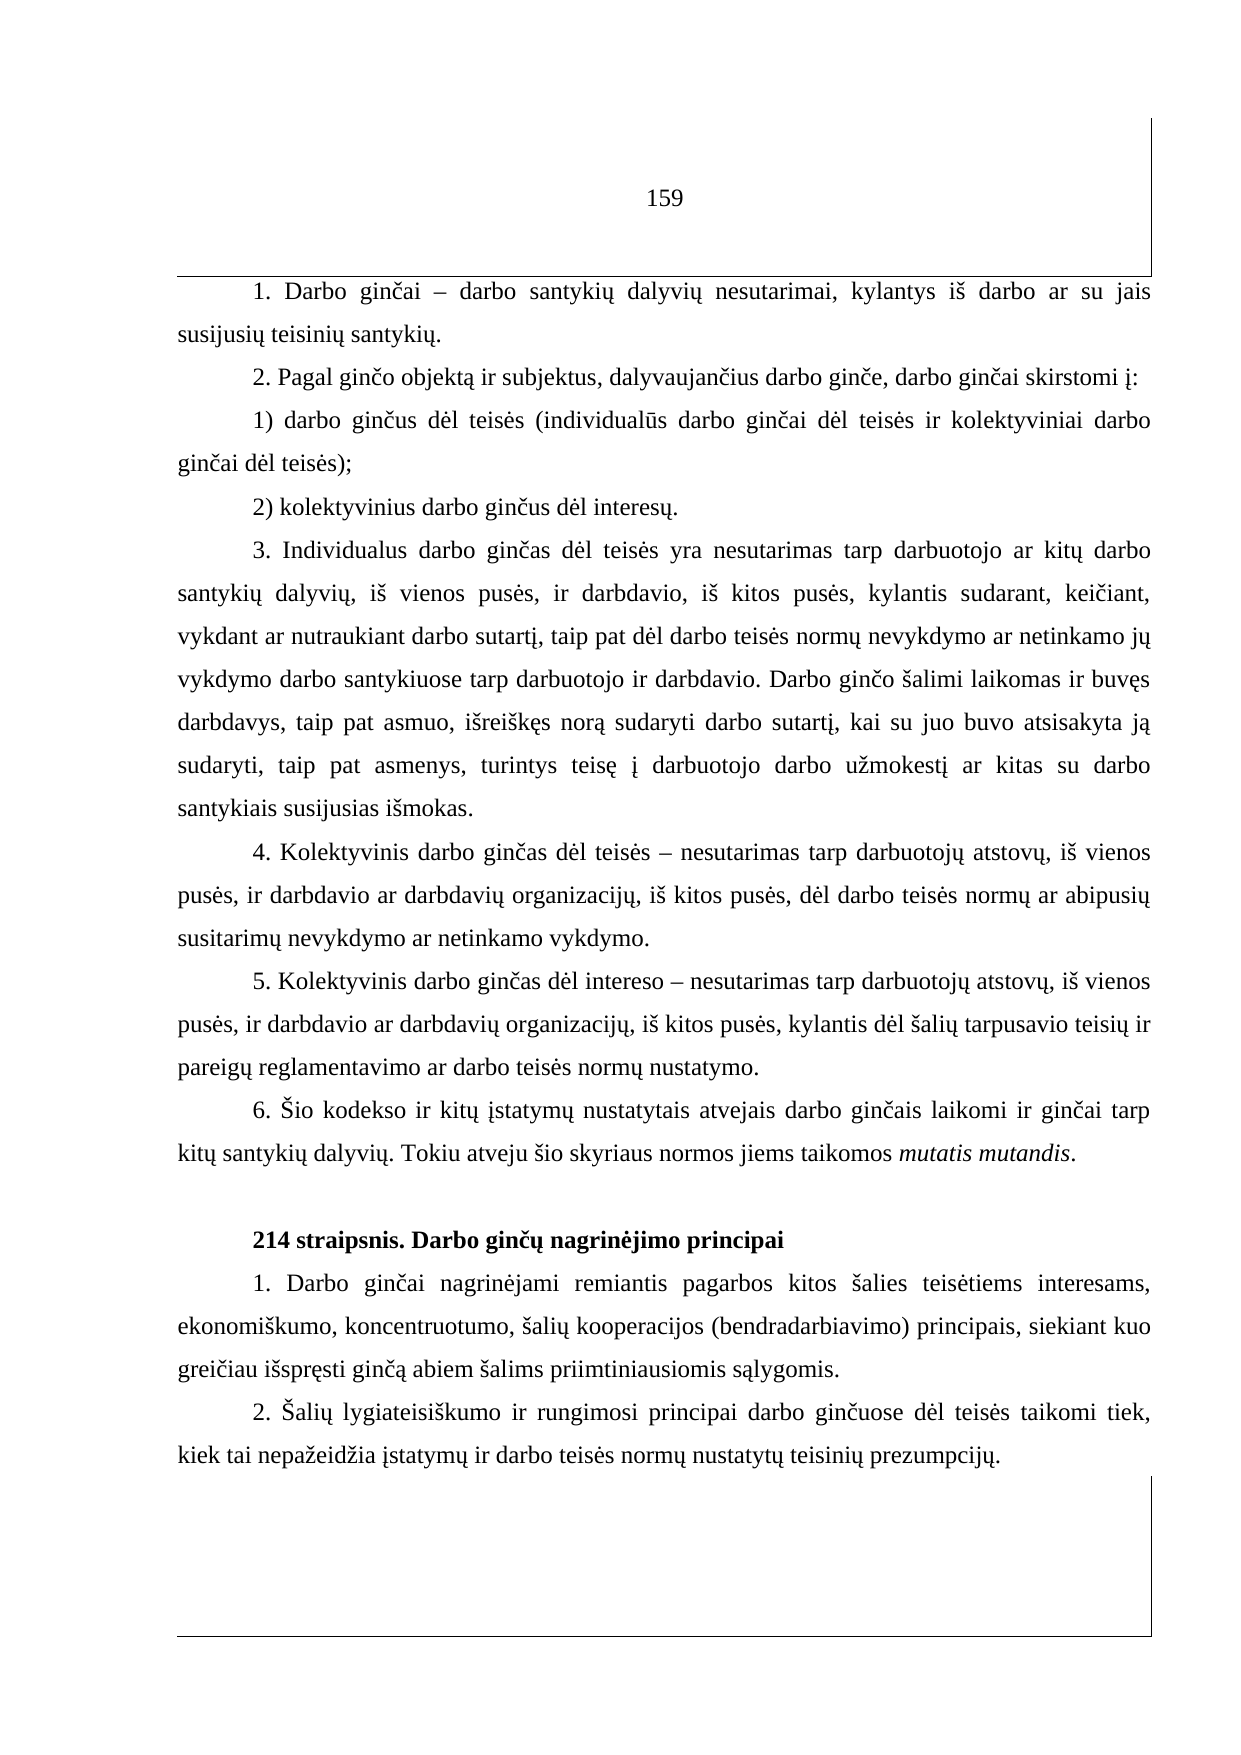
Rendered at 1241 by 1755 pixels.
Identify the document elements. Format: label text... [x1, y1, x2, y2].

text 1. Darbo ginčai nagrinėjami remiantis pagarbos kitos šalies teisėtiems interesams, ekonomiškumo, koncentruotumo, šalių kooperacijos (bendradarbiavimo) principais, siekiant kuo greičiau išspręsti ginčą abiem šalims priimtiniausiomis sąlygomis. [177, 1268, 1152, 1383]
subtitle 214 straipsnis. Darbo ginčų nagrinėjimo principai [177, 1225, 1152, 1253]
text 5. Kolektyvinis darbo ginčas dėl intereso – nesutarimas tarp darbuotojų atstovų, iš vienos pusės, ir darbdavio ar darbdavių organizacijų, iš kitos pusės, kylantis dėl šalių tarpusavio teisių ir pareigų reglamentavimo ar darbo teisės normų nustatymo. [177, 966, 1152, 1081]
text 1) darbo ginčus dėl teisės (individualūs darbo ginčai dėl teisės ir kolektyviniai darbo ginčai dėl teisės); [177, 405, 1152, 477]
text 2) kolektyvinius darbo ginčus dėl interesų. [177, 492, 1152, 520]
text 1. Darbo ginčai – darbo santykių dalyvių nesutarimai, kylantys iš darbo ar su jais susijusių teisinių santykių. [177, 276, 1152, 348]
text 2. Šalių lygiateisiškumo ir rungimosi principai darbo ginčuose dėl teisės taikomi tiek, kiek tai nepažeidžia įstatymų ir darbo teisės normų nustatytų teisinių prezumpcijų. [177, 1397, 1152, 1469]
text 4. Kolektyvinis darbo ginčas dėl teisės – nesutarimas tarp darbuotojų atstovų, iš vienos pusės, ir darbdavio ar darbdavių organizacijų, iš kitos pusės, dėl darbo teisės normų ar abipusių susitarimų nevykdymo ar netinkamo vykdymo. [177, 837, 1152, 952]
text 6. Šio kodekso ir kitų įstatymų nustatytais atvejais darbo ginčais laikomi ir ginčai tarp kitų santykių dalyvių. Tokiu atveju šio skyriaus normos jiems taikomos mutatis mutandis. [177, 1095, 1152, 1167]
text 2. Pagal ginčo objektą ir subjektus, dalyvaujančius darbo ginče, darbo ginčai skirstomi į: [177, 362, 1152, 391]
text 3. Individualus darbo ginčas dėl teisės yra nesutarimas tarp darbuotojo ar kitų darbo santykių dalyvių, iš vienos pusės, ir darbdavio, iš kitos pusės, kylantis sudarant, keičiant, vykdant ar nutraukiant darbo sutartį, taip pat dėl darbo teisės normų nevykdymo ar netinkamo jų vykdymo darbo santykiuose tarp darbuotojo ir darbdavio. Darbo ginčo šalimi laikomas ir buvęs darbdavys, taip pat asmuo, išreiškęs norą sudaryti darbo sutartį, kai su juo buvo atsisakyta ją sudaryti, taip pat asmenys, turintys teisę į darbuotojo darbo užmokestį ar kitas su darbo santykiais susijusias išmokas. [177, 535, 1152, 822]
